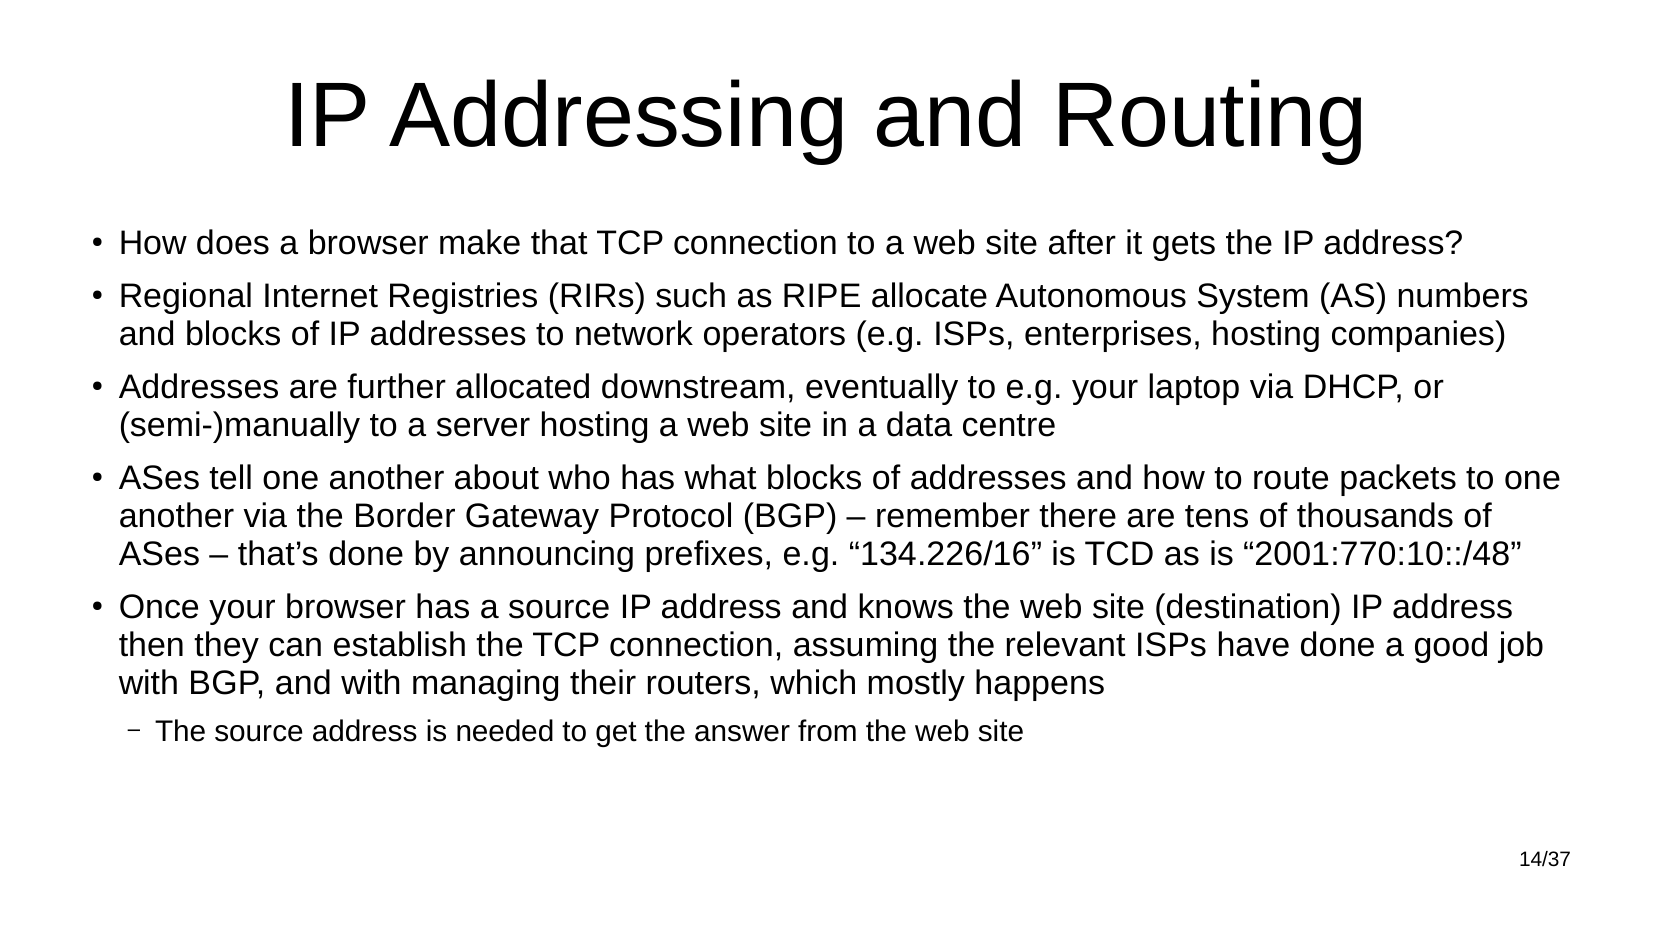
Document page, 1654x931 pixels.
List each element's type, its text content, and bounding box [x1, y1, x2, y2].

list How does a browser make that TCP connection to a web site after it gets the IP address? Regional Internet Registries (RIRs) such as RIPE allocate Autonomous System (AS) numbers and blocks of IP addresses to network operators (e.g. ISPs, enterprises, hosting companies) Addresses are further allocated downstream, eventually to e.g. your laptop via DHCP, or (semi-)manually to a server hosting a web site in a data centre ASes tell one another about who has what blocks of addresses and how to route packets to one another via the Border Gateway Protocol (BGP) – remember there are tens of thousands of ASes – that’s done by announcing prefixes, e.g. “134.226/16” is TCD as is “2001:770:10::/48” Once your browser has a source IP address and knows the web site (destination) IP address then they can establish the TCP connection, assuming the relevant ISPs have done a good job with BGP, and with managing their routers, which mostly happens The source address is needed to get the answer from the web site [82, 223, 1576, 763]
title IP Addressing and Routing [82, 37, 1571, 193]
